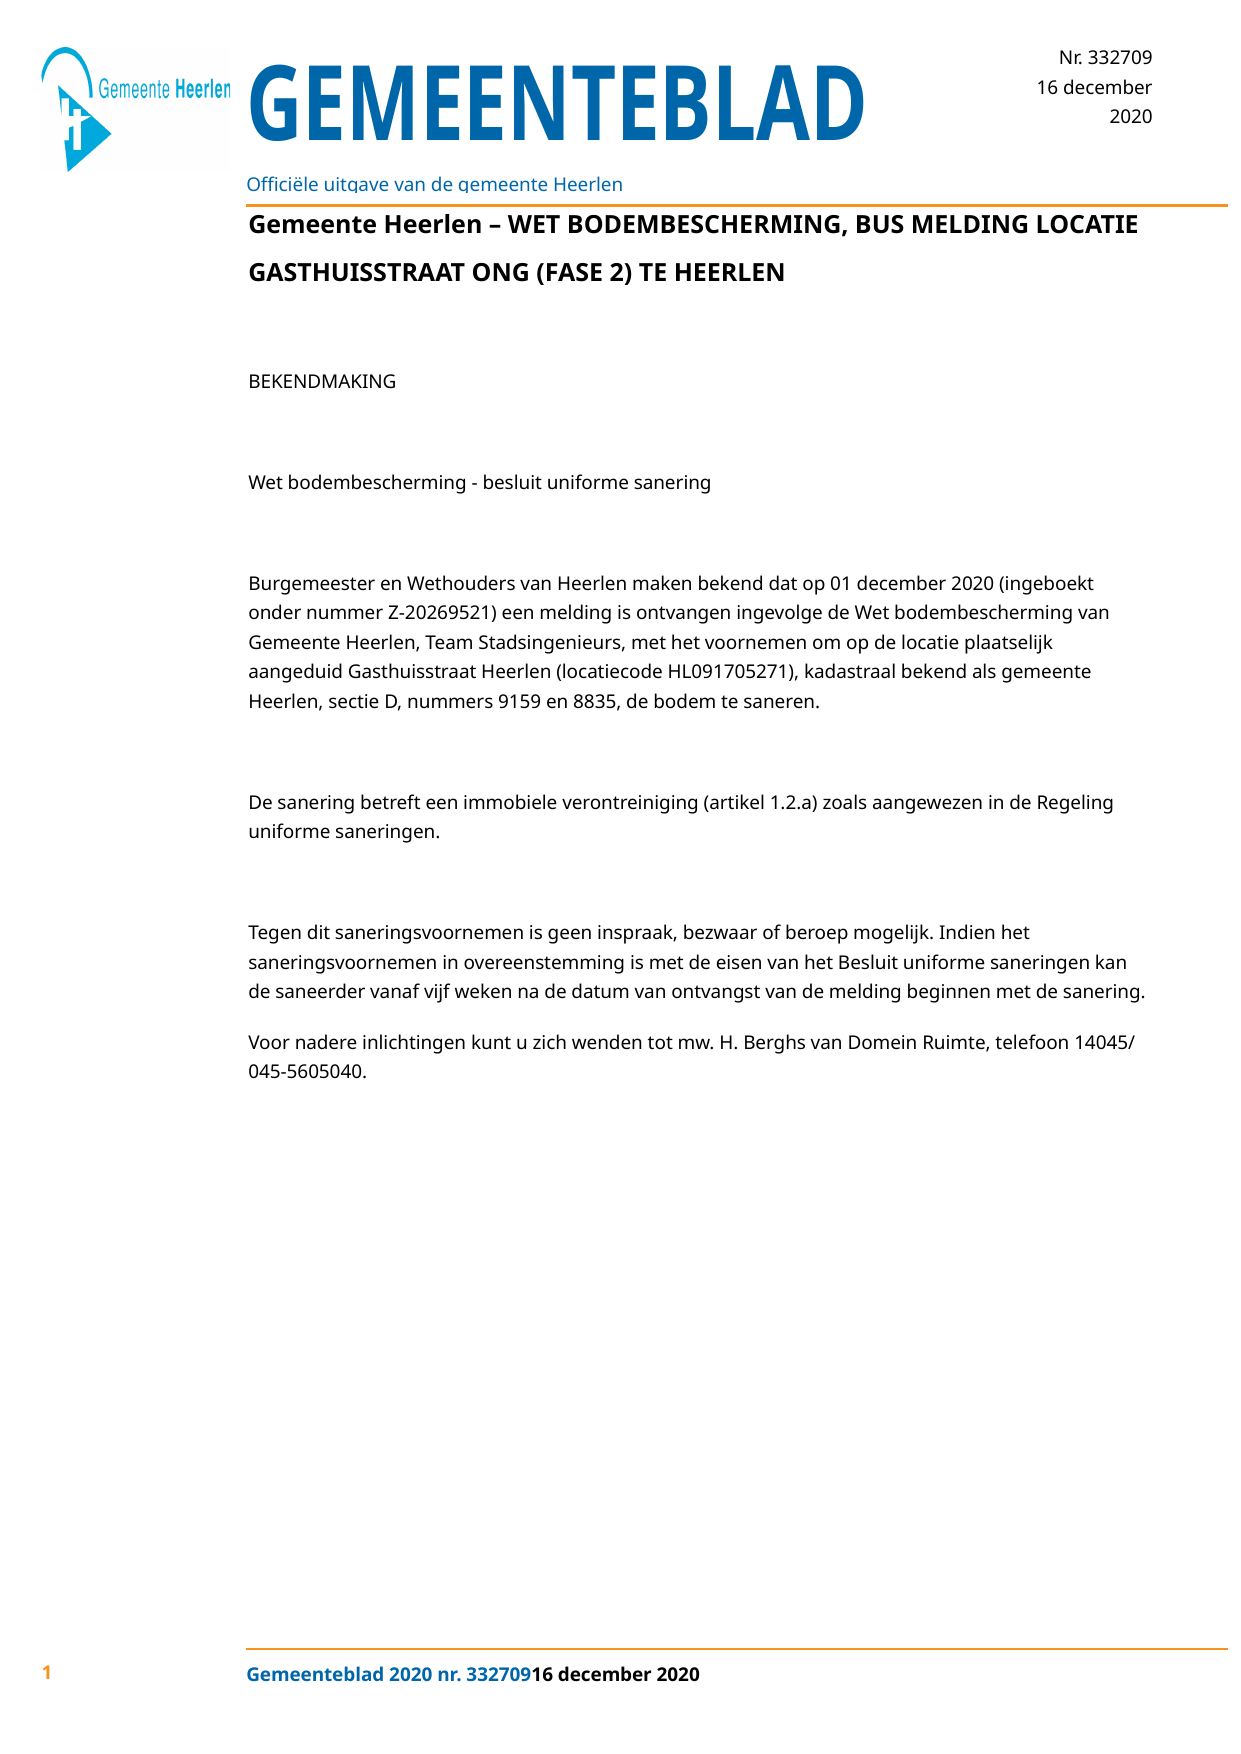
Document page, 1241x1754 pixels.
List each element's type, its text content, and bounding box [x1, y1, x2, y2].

picture [41, 47, 59, 70]
text BEKENDMAKING [248, 368, 1152, 394]
picture [41, 47, 231, 172]
text Voor nadere inlichtingen kunt u zich wenden tot mw. H. Berghs van Domein Ruimte, telefoon 14045/ 045-5605040. [248, 1029, 1152, 1084]
text Burgemeester en Wethouders van Heerlen maken bekend dat op 01 december 2020 (ingeboekt onder nummer Z-20269521) een melding is ontvangen ingevolge de Wet bodembescherming van Gemeente Heerlen, Team Stadsingenieurs, met het voornemen om op de locatie plaatselijk aangeduid Gasthuisstraat Heerlen (locatiecode HL091705271), kadastraal bekend als gemeente Heerlen, sectie D, nummers 9159 en 8835, de bodem te saneren. [248, 570, 1152, 714]
text Wet bodembescherming - besluit uniforme sanering [248, 469, 1152, 495]
text De sanering betreft een immobiele verontreiniging (artikel 1.2.a) zoals aangewezen in de Regeling uniforme saneringen. [248, 789, 1152, 844]
text Tegen dit saneringsvoornemen is geen inspraak, bezwaar of beroep mogelijk. Indien het saneringsvoornemen in overeenstemming is met de eisen van het Besluit uniforme saneringen kan de saneerder vanaf vijf weken na de datum van ontvangst van de melding beginnen met de sanering. [248, 919, 1152, 1004]
text Gemeente Heerlen – WET BODEMBESCHERMING, BUS MELDING LOCATIE GASTHUISSTRAAT ONG (FASE 2) TE HEERLEN [248, 207, 1152, 288]
